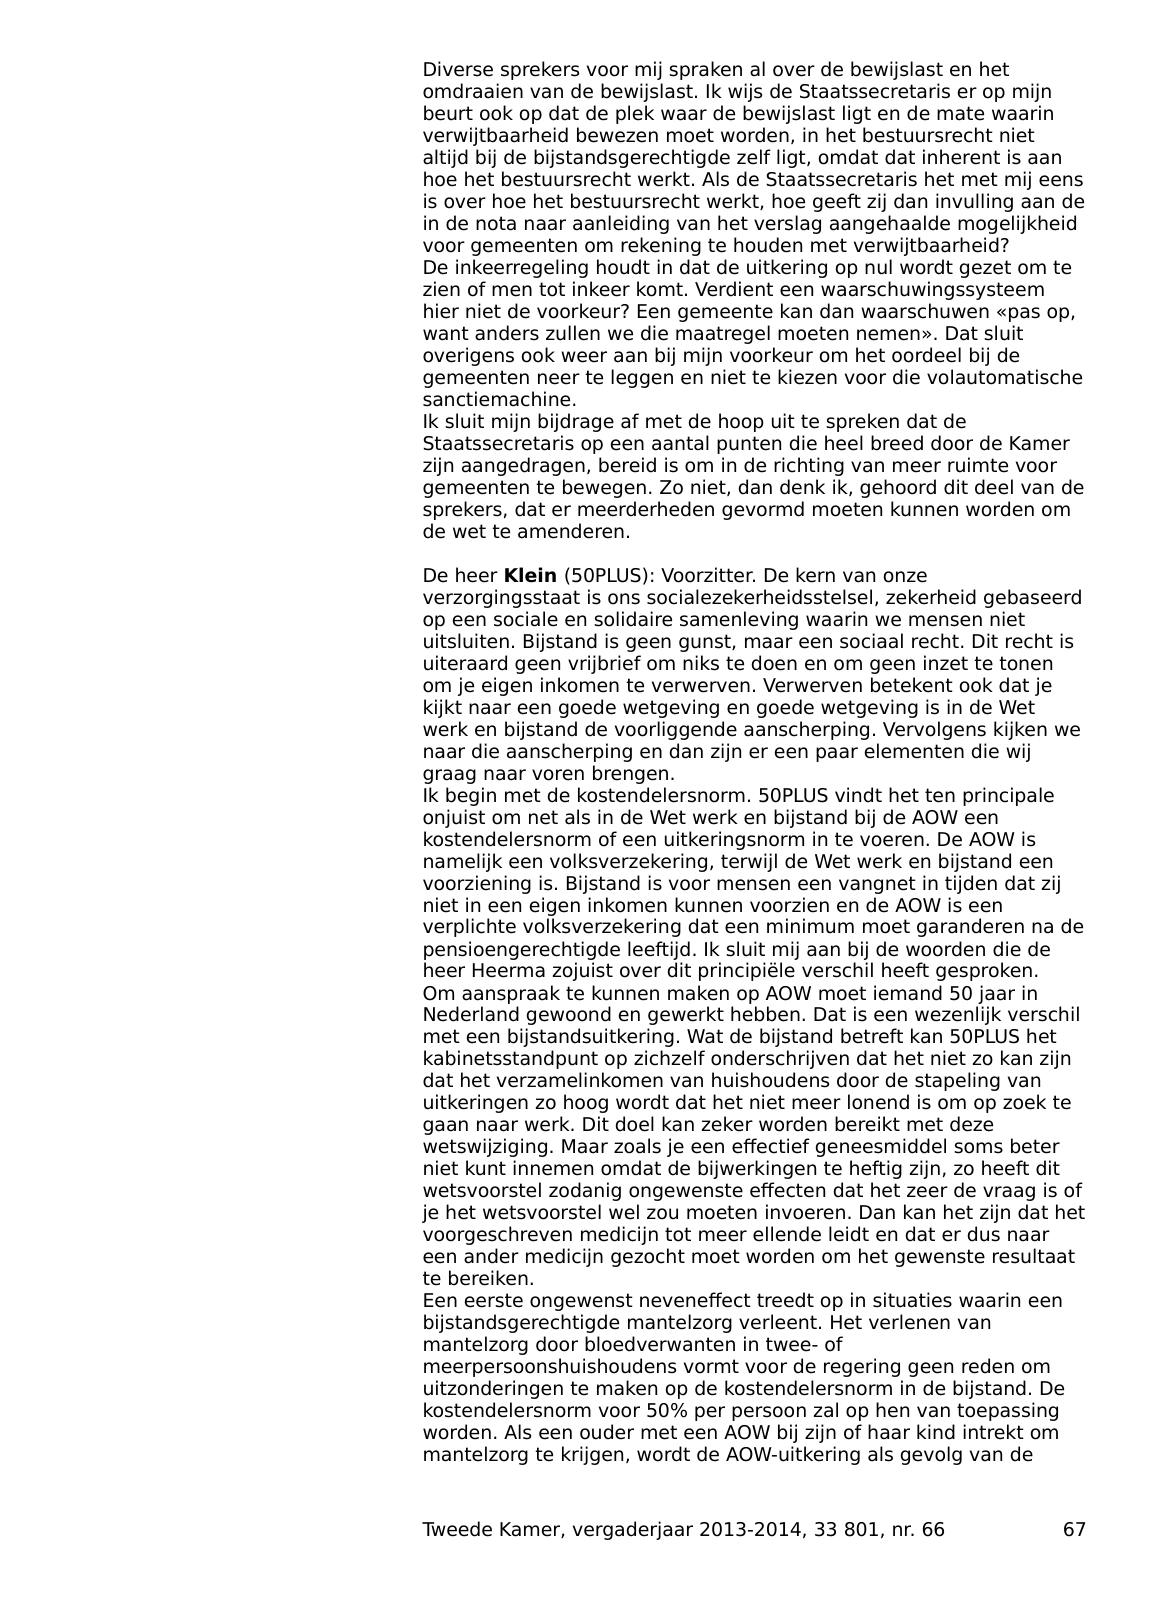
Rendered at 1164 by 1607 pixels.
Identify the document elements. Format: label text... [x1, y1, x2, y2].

text Ik sluit mijn bijdrage af met de hoop uit te spreken dat de Staatssecretaris op een aantal punten die heel breed door de Kamer zijn aangedragen, bereid is om in de richting van meer ruimte voor gemeenten te bewegen. Zo niet, dan denk ik, gehoord dit deel van de sprekers, dat er meerderheden gevormd moeten kunnen worden om de wet te amenderen. [422, 411, 1087, 543]
text De inkeerregeling houdt in dat de uitkering op nul wordt gezet om te zien of men tot inkeer komt. Verdient een waarschuwingssysteem hier niet de voorkeur? Een gemeente kan dan waarschuwen «pas op, want anders zullen we die maatregel moeten nemen». Dat sluit overigens ook weer aan bij mijn voorkeur om het oordeel bij de gemeenten neer te leggen en niet te kiezen voor die volautomatische sanctiemachine. [422, 257, 1087, 411]
text Een eerste ongewenst neveneffect treedt op in situaties waarin een bijstandsgerechtigde mantelzorg verleent. Het verlenen van mantelzorg door bloedverwanten in twee- of meerpersoonshuishoudens vormt voor de regering geen reden om uitzonderingen te maken op de kostendelersnorm in de bijstand. De kostendelersnorm voor 50% per persoon zal op hen van toepassing worden. Als een ouder met een AOW bij zijn of haar kind intrekt om mantelzorg te krijgen, wordt de AOW-uitkering als gevolg van de [422, 1290, 1087, 1466]
text De heer Klein (50PLUS): Voorzitter. De kern van onze verzorgingsstaat is ons socialezekerheidsstelsel, zekerheid gebaseerd op een sociale en solidaire samenleving waarin we mensen niet uitsluiten. Bijstand is geen gunst, maar een sociaal recht. Dit recht is uiteraard geen vrijbrief om niks te doen en om geen inzet te tonen om je eigen inkomen te verwerven. Verwerven betekent ook dat je kijkt naar een goede wetgeving en goede wetgeving is in de Wet werk en bijstand de voorliggende aanscherping. Vervolgens kijken we naar die aanscherping en dan zijn er een paar elementen die wij graag naar voren brengen. [422, 565, 1087, 784]
text Ik begin met de kostendelersnorm. 50PLUS vindt het ten principale onjuist om net als in de Wet werk en bijstand bij de AOW een kostendelersnorm of een uitkeringsnorm in te voeren. De AOW is namelijk een volksverzekering, terwijl de Wet werk en bijstand een voorziening is. Bijstand is voor mensen een vangnet in tijden dat zij niet in een eigen inkomen kunnen voorzien en de AOW is een verplichte volksverzekering dat een minimum moet garanderen na de pensioengerechtigde leeftijd. Ik sluit mij aan bij de woorden die de heer Heerma zojuist over dit principiële verschil heeft gesproken. [422, 784, 1087, 982]
text Om aanspraak te kunnen maken op AOW moet iemand 50 jaar in Nederland gewoond en gewerkt hebben. Dat is een wezenlijk verschil met een bijstandsuitkering. Wat de bijstand betreft kan 50PLUS het kabinetsstandpunt op zichzelf onderschrijven dat het niet zo kan zijn dat het verzamelinkomen van huishoudens door de stapeling van uitkeringen zo hoog wordt dat het niet meer lonend is om op zoek te gaan naar werk. Dit doel kan zeker worden bereikt met deze wetswijziging. Maar zoals je een effectief geneesmiddel soms beter niet kunt innemen omdat de bijwerkingen te heftig zijn, zo heeft dit wetsvoorstel zodanig ongewenste effecten dat het zeer de vraag is of je het wetsvoorstel wel zou moeten invoeren. Dan kan het zijn dat het voorgeschreven medicijn tot meer ellende leidt en dat er dus naar een ander medicijn gezocht moet worden om het gewenste resultaat te bereiken. [422, 982, 1087, 1290]
text Diverse sprekers voor mij spraken al over de bewijslast en het omdraaien van de bewijslast. Ik wijs de Staatssecretaris er op mijn beurt ook op dat de plek waar de bewijslast ligt en de mate waarin verwijtbaarheid bewezen moet worden, in het bestuursrecht niet altijd bij de bijstandsgerechtigde zelf ligt, omdat dat inherent is aan hoe het bestuursrecht werkt. Als de Staatssecretaris het met mij eens is over hoe het bestuursrecht werkt, hoe geeft zij dan invulling aan de in de nota naar aanleiding van het verslag aangehaalde mogelijkheid voor gemeenten om rekening te houden met verwijtbaarheid? [422, 59, 1087, 257]
